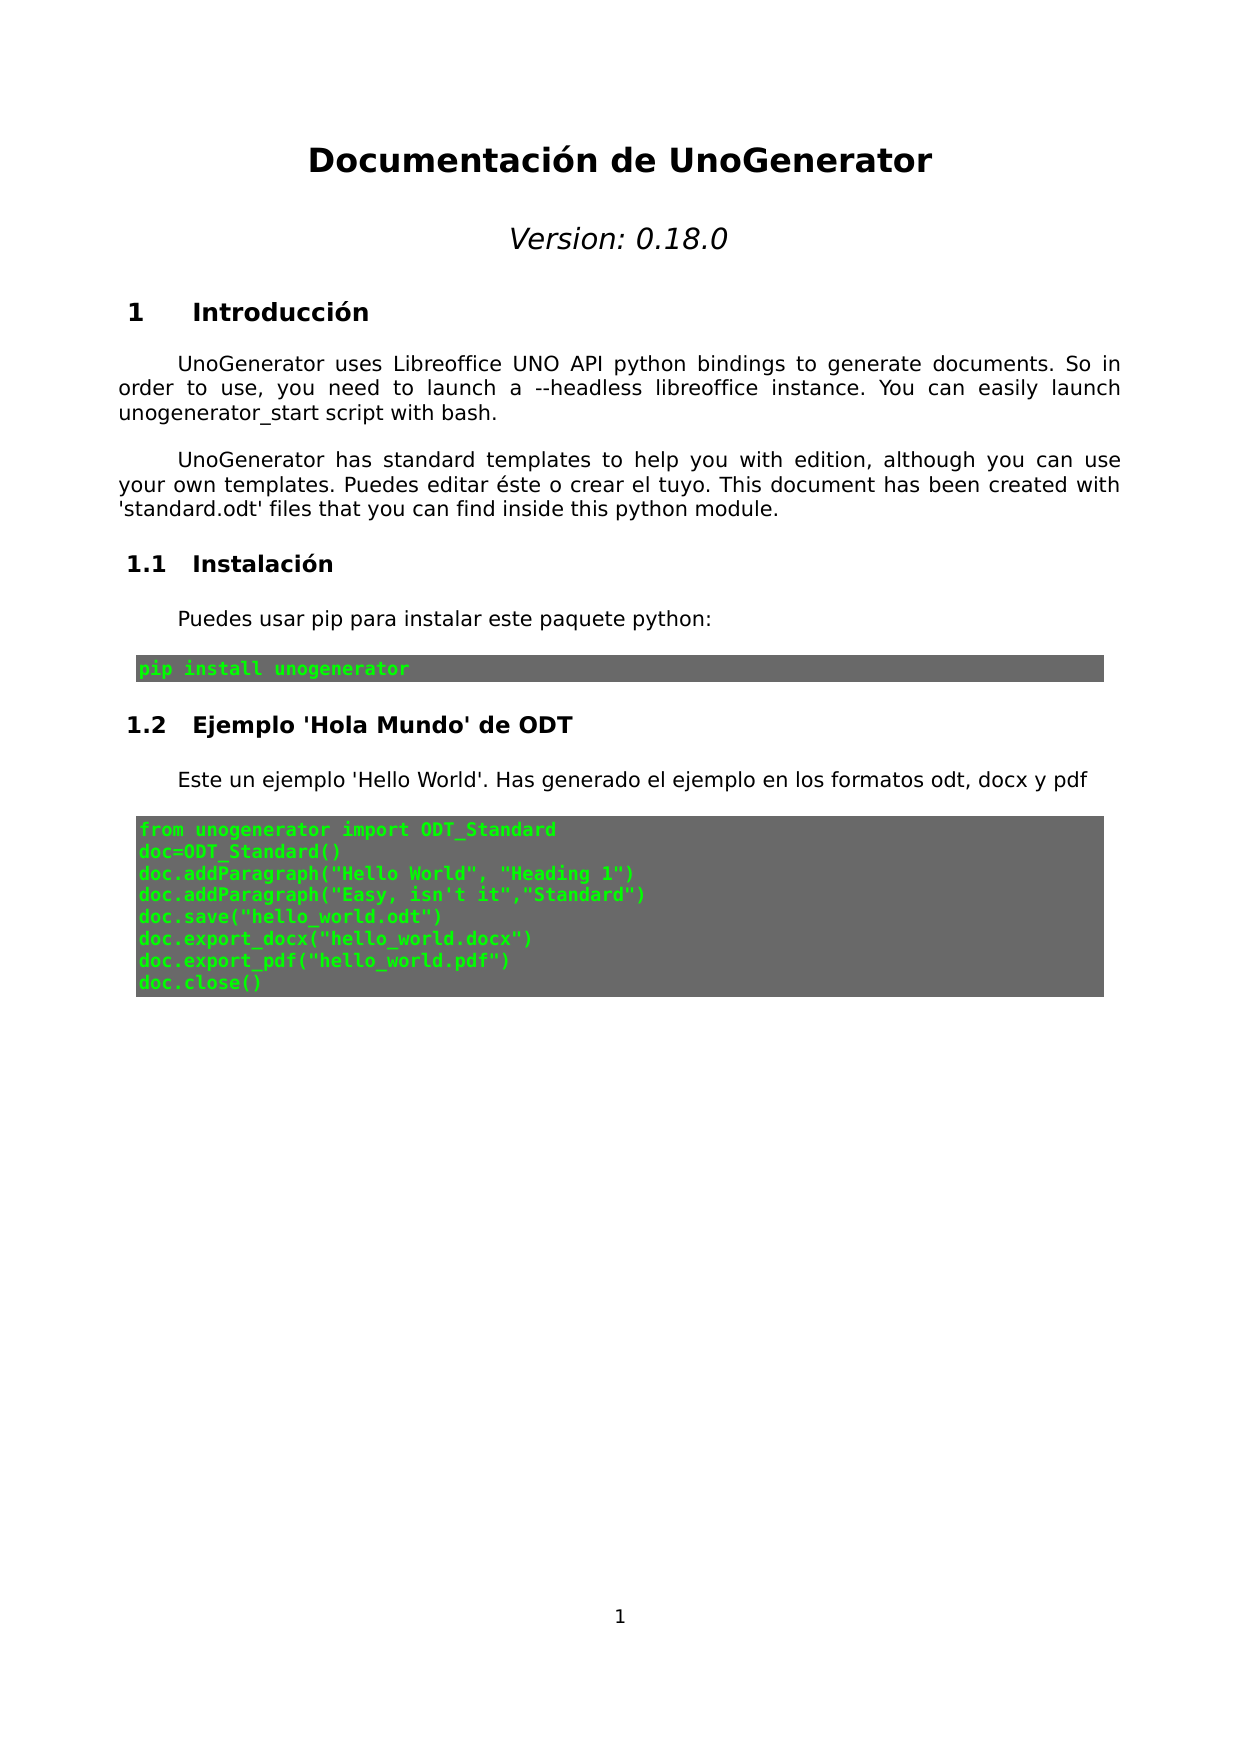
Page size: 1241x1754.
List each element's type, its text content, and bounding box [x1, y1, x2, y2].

title Documentación de UnoGenerator [118, 142, 1122, 181]
text UnoGenerator has standard templates to help you with edition, although you can use your own templates. Puedes editar éste o crear el tuyo. This document has been created with 'standard.odt' files that you can find inside this python module. [118, 448, 1122, 521]
text pip install unogenerator [136, 655, 1104, 682]
text Este un ejemplo 'Hello World'. Has generado el ejemplo en los formatos odt, docx y pdf [118, 768, 1122, 792]
text UnoGenerator uses Libreoffice UNO API python bindings to generate documents. So in order to use, you need to launch a --headless libreoffice instance. You can easily launch unogenerator_start script with bash. [118, 352, 1122, 425]
subtitle Introducción [118, 299, 1122, 328]
subtitle Instalación [118, 551, 1122, 577]
subtitle Ejemplo 'Hola Mundo' de ODT [118, 712, 1122, 738]
text Puedes usar pip para instalar este paquete python: [118, 607, 1122, 631]
subtitle Version: 0.18.0 [118, 222, 1122, 256]
text from unogenerator import ODT_Standard doc=ODT_Standard() doc.addParagraph("Hello World", "Heading 1") doc.addParagraph("Easy, isn't it","Standard") doc.save("hello_world.odt") doc.export_docx("hello_world.docx") doc.export_pdf("hello_world.pdf") doc.close() [136, 816, 1104, 997]
